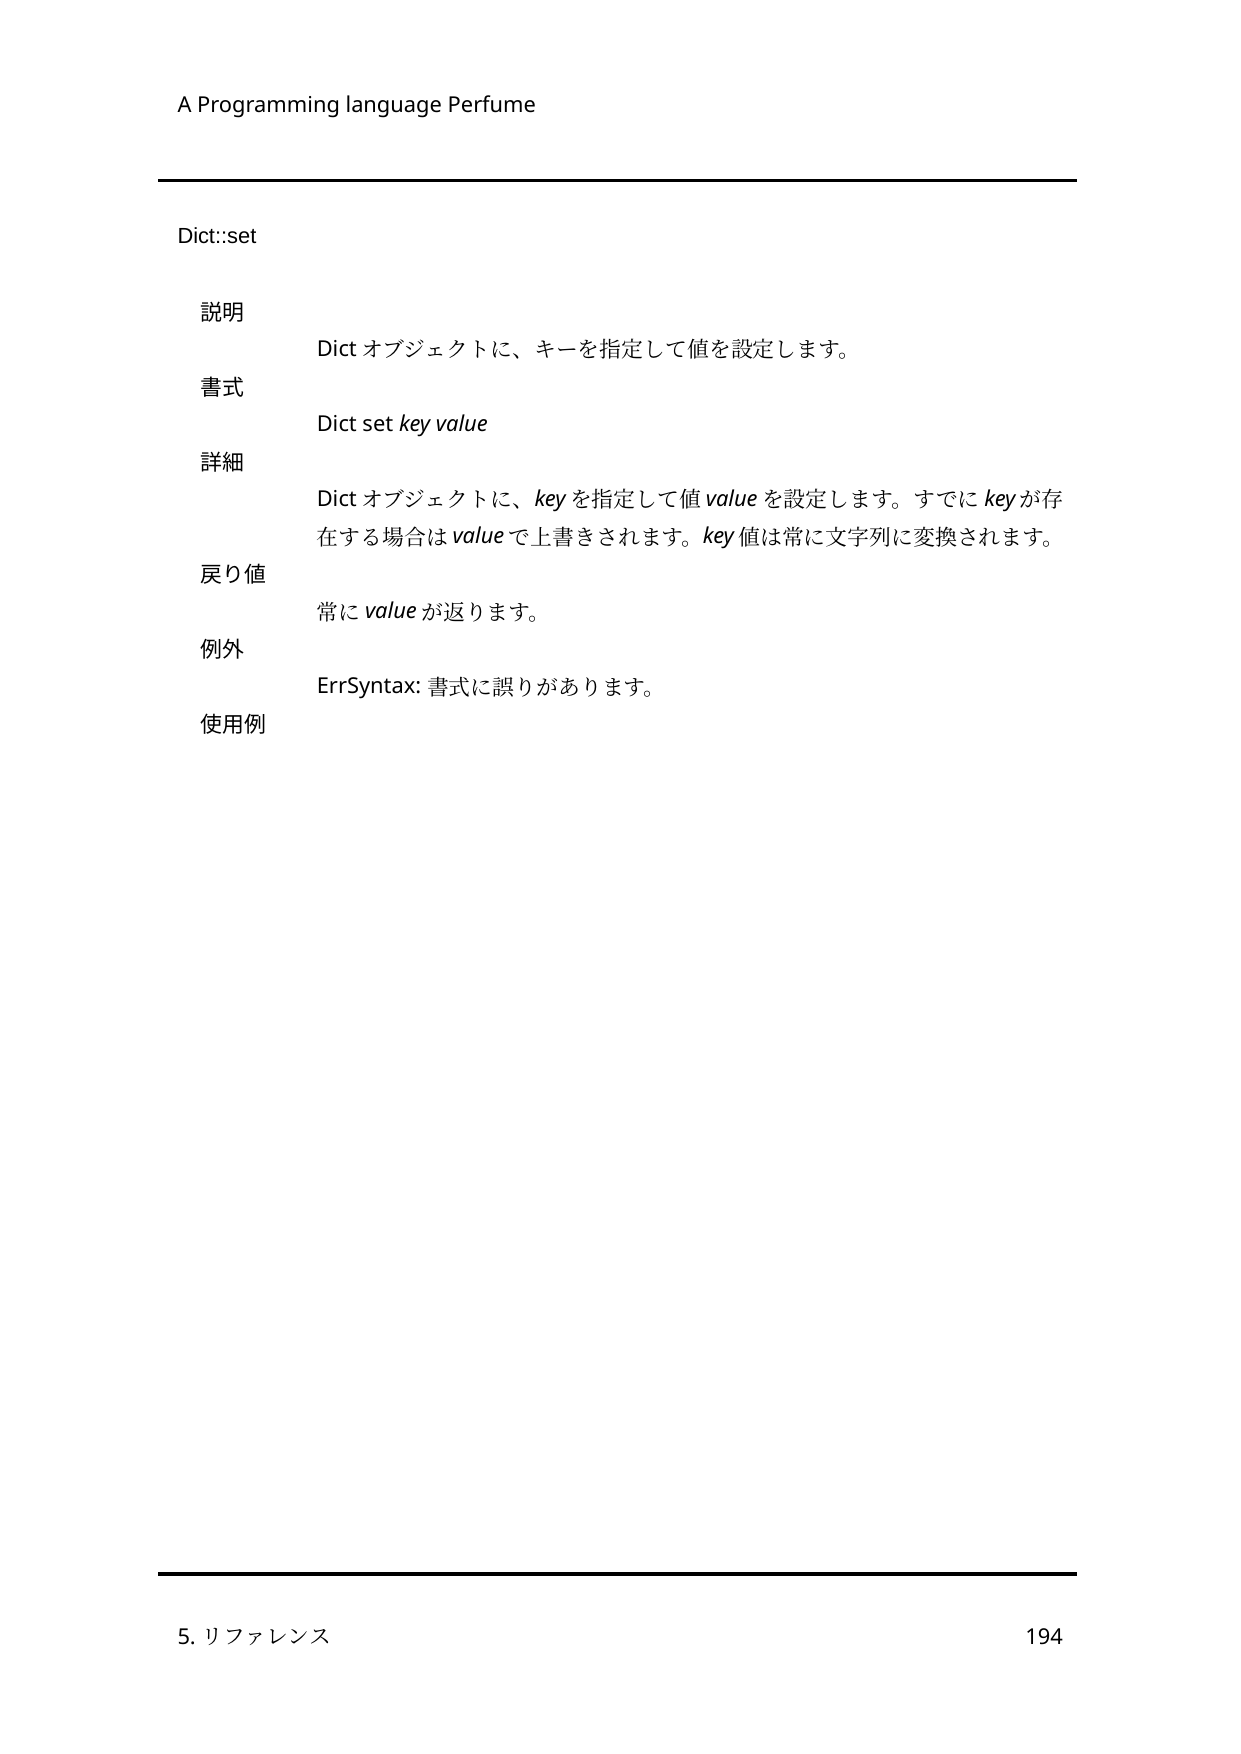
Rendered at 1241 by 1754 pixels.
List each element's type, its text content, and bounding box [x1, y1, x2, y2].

table_header Dictオブジェクトに、キーを指定して値を設定します。 [317, 292, 1063, 367]
table_cell ErrSyntax: 書式に誤りがあります。 [317, 629, 1063, 704]
table_cell 使用例 [200, 704, 317, 779]
table_cell 例外 [200, 629, 317, 704]
table_cell [317, 704, 1063, 779]
table_cell Dictオブジェクトに、keyを指定して値valueを設定します。すでにkeyが存在する場合はvalueで上書きされます。key値は常に文字列に変換されます。 [317, 442, 1063, 554]
table_cell 書式 [200, 367, 317, 442]
subtitle Dict::set [177, 217, 1063, 254]
table_cell 詳細 [200, 442, 317, 554]
table_cell 戻り値 [200, 554, 317, 629]
table_header 説明 [200, 292, 317, 367]
table_cell Dict set key value [317, 367, 1063, 442]
table_cell 常にvalueが返ります。 [317, 554, 1063, 629]
